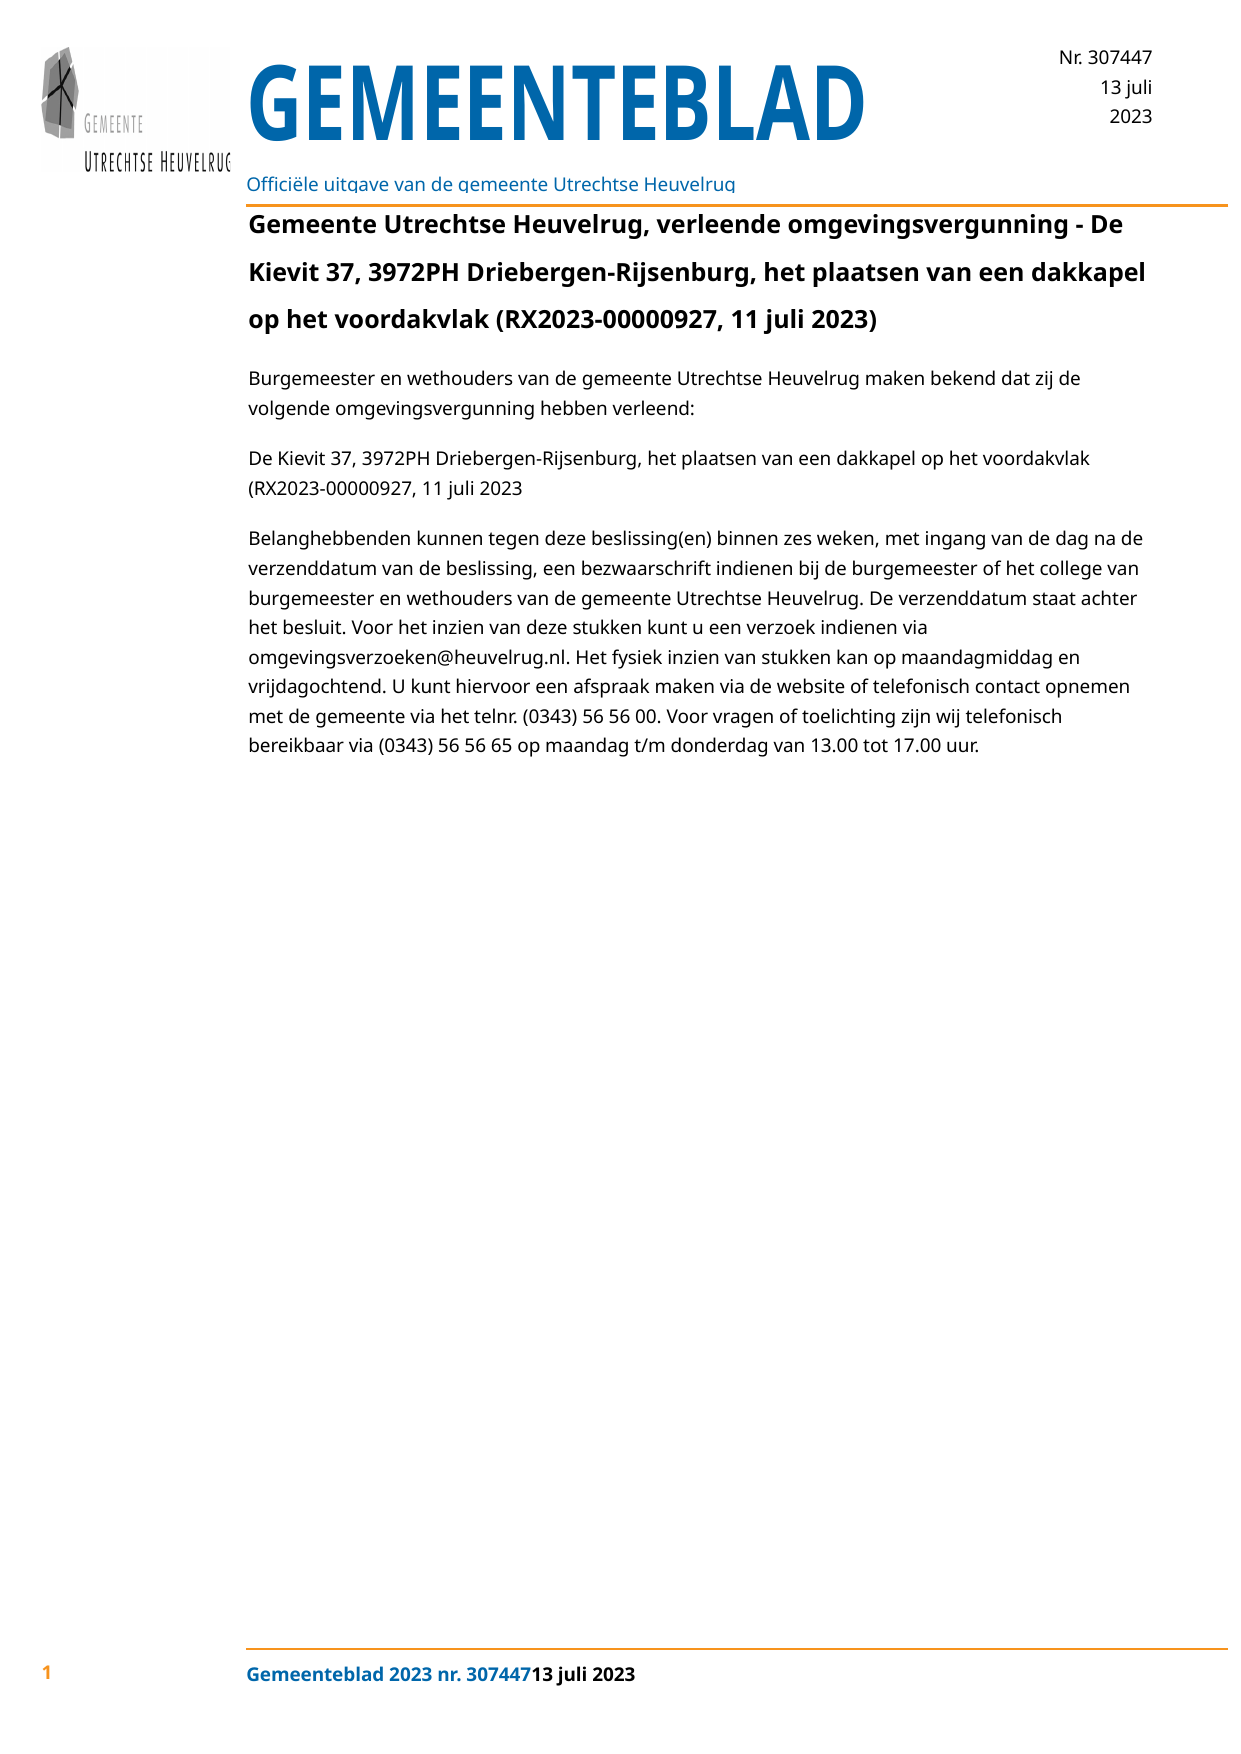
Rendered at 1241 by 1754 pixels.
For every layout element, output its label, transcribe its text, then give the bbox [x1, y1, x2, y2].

text Belanghebbenden kunnen tegen deze beslissing(en) binnen zes weken, met ingang van de dag na de verzenddatum van de beslissing, een bezwaarschrift indienen bij de burgemeester of het college van burgemeester en wethouders van de gemeente Utrechtse Heuvelrug. De verzenddatum staat achter het besluit. Voor het inzien van deze stukken kunt u een verzoek indienen via omgevingsverzoeken@heuvelrug.nl. Het fysiek inzien van stukken kan op maandagmiddag en vrijdagochtend. U kunt hiervoor een afspraak maken via de website of telefonisch contact opnemen met de gemeente via het telnr. (0343) 56 56 00. Voor vragen of toelichting zijn wij telefonisch bereikbaar via (0343) 56 56 65 op maandag t/m donderdag van 13.00 tot 17.00 uur. [248, 526, 1152, 758]
text De Kievit 37, 3972PH Driebergen-Rijsenburg, het plaatsen van een dakkapel op het voordakvlak (RX2023-00000927, 11 juli 2023 [248, 446, 1152, 501]
picture [41, 47, 231, 172]
text Gemeente Utrechtse Heuvelrug, verleende omgevingsvergunning - De Kievit 37, 3972PH Driebergen-Rijsenburg, het plaatsen van een dakkapel op het voordakvlak (RX2023-00000927, 11 juli 2023) [248, 207, 1152, 336]
text Burgemeester en wethouders van de gemeente Utrechtse Heuvelrug maken bekend dat zij de volgende omgevingsvergunning hebben verleend: [248, 366, 1152, 421]
